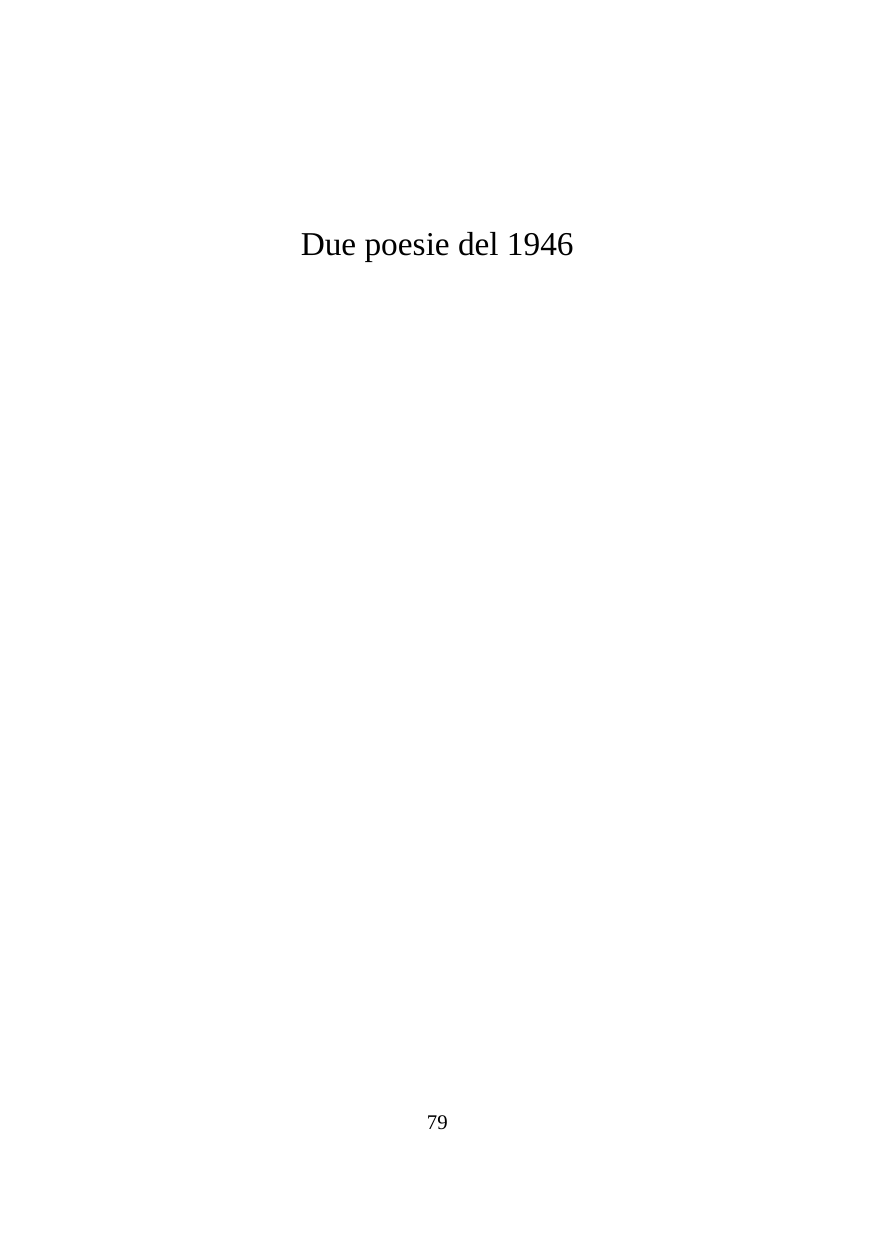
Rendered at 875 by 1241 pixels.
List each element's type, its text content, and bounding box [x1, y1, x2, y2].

subtitle Due poesie del 1946 [106, 224, 768, 263]
